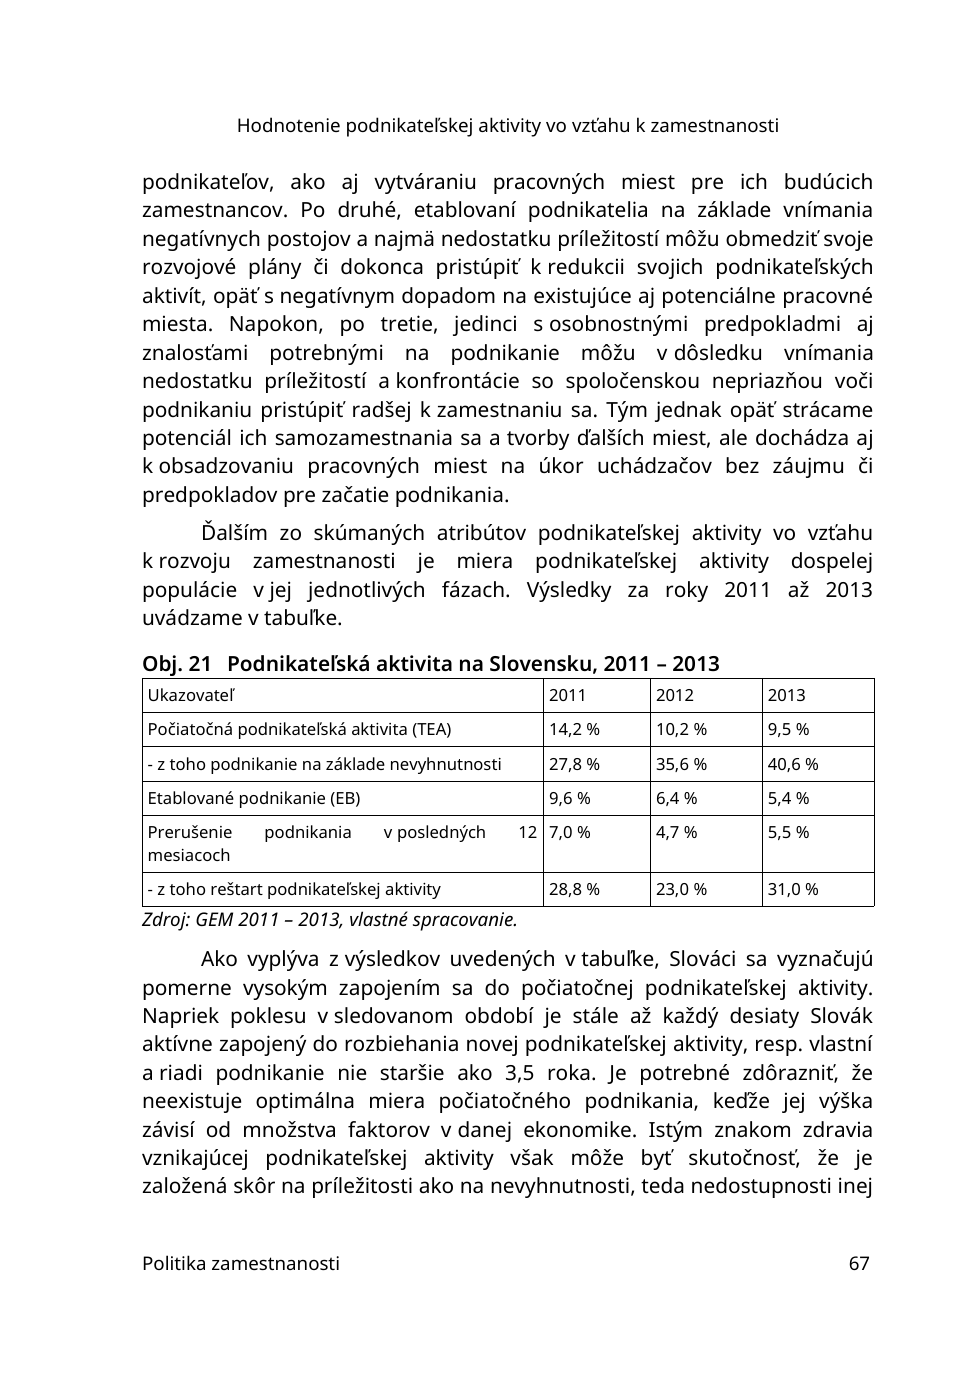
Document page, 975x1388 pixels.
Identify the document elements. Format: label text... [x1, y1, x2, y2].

table_cell 7,0 % [544, 816, 650, 872]
table_cell 40,6 % [763, 747, 874, 781]
text Ako vyplýva z výsledkov uvedených v tabuľke, Slováci sa vyznačujú pomerne vysokým zapojením sa do počiatočnej podnikateľskej aktivity. Napriek poklesu v sledovanom období je stále až každý desiaty Slovák aktívne zapojený do rozbiehania novej podnikateľskej aktivity, resp. vlastní a riadi podnikanie nie staršie ako 3,5 roka. Je potrebné zdôrazniť, že neexistuje optimálna miera počiatočného podnikania, keďže jej výška závisí od množstva faktorov v danej ekonomike. Istým znakom zdravia vznikajúcej podnikateľskej aktivity však môže byť skutočnosť, že je založená skôr na príležitosti ako na nevyhnutnosti, teda nedostupnosti inej [142, 944, 874, 1200]
table_cell - z toho podnikanie na základe nevyhnutnosti [143, 747, 543, 781]
table_cell 9,5 % [763, 713, 874, 746]
table_cell 4,7 % [651, 816, 762, 872]
table_cell Etablované podnikanie (EB) [143, 782, 543, 815]
table_cell 31,0 % [763, 873, 874, 906]
table_cell - z toho reštart podnikateľskej aktivity [143, 873, 543, 906]
table_cell 5,5 % [763, 816, 874, 872]
table_cell 23,0 % [651, 873, 762, 906]
table_cell 6,4 % [651, 782, 762, 815]
table_cell 9,6 % [544, 782, 650, 815]
text Ďalším zo skúmaných atribútov podnikateľskej aktivity vo vzťahu k rozvoju zamestnanosti je miera podnikateľskej aktivity dospelej populácie v jej jednotlivých fázach. Výsledky za roky 2011 až 2013 uvádzame v tabuľke. [142, 518, 874, 632]
text Zdroj: GEM 2011 – 2013, vlastné spracovanie. [142, 907, 874, 932]
list Podnikateľská aktivita na Slovensku, 2011 – 2013 [142, 649, 874, 678]
table_cell Počiatočná podnikateľská aktivita (TEA) [143, 713, 543, 746]
table_header 2012 [651, 679, 762, 712]
table_cell 28,8 % [544, 873, 650, 906]
table_cell 5,4 % [763, 782, 874, 815]
table_cell 14,2 % [544, 713, 650, 746]
table_cell 35,6 % [651, 747, 762, 781]
table_cell 27,8 % [544, 747, 650, 781]
table_cell 10,2 % [651, 713, 762, 746]
text podnikateľov, ako aj vytváraniu pracovných miest pre ich budúcich zamestnancov. Po druhé, etablovaní podnikatelia na základe vnímania negatívnych postojov a najmä nedostatku príležitostí môžu obmedziť svoje rozvojové plány či dokonca pristúpiť k redukcii svojich podnikateľských aktivít, opäť s negatívnym dopadom na existujúce aj potenciálne pracovné miesta. Napokon, po tretie, jedinci s osobnostnými predpokladmi aj znalosťami potrebnými na podnikanie môžu v dôsledku vnímania nedostatku príležitostí a konfrontácie so spoločenskou nepriazňou voči podnikaniu pristúpiť radšej k zamestnaniu sa. Tým jednak opäť strácame potenciál ich samozamestnania sa a tvorby ďalších miest, ale dochádza aj k obsadzovaniu pracovných miest na úkor uchádzačov bez záujmu či predpokladov pre začatie podnikania. [142, 167, 874, 508]
table_header 2013 [763, 679, 874, 712]
table_cell Prerušenie podnikania v posledných 12 mesiacoch [143, 816, 543, 872]
table_header 2011 [544, 679, 650, 712]
table_header Ukazovateľ [143, 679, 543, 712]
